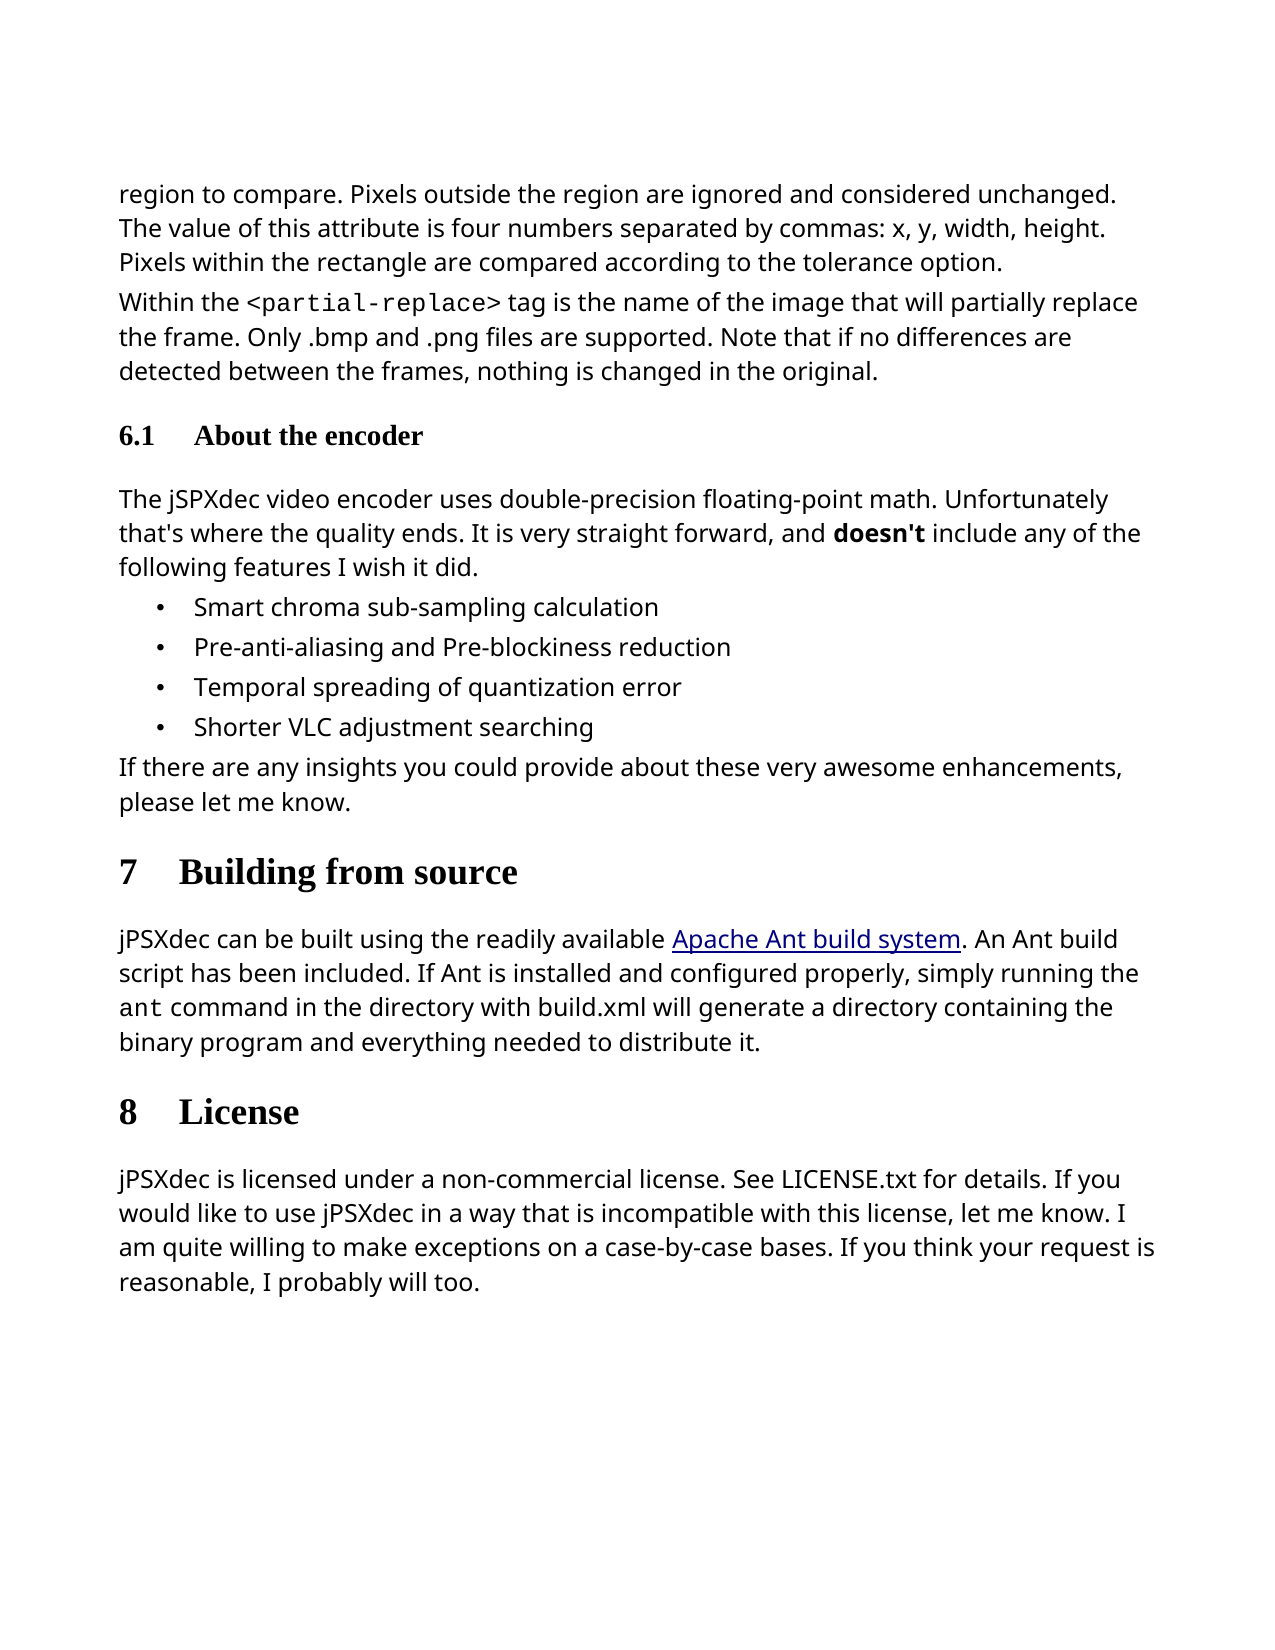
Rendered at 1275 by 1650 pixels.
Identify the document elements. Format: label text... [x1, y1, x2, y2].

text The jSPXdec video encoder uses double-precision floating-point math. Unfortunately that's where the quality ends. It is very straight forward, and doesn't include any of the following features I wish it did. [118, 481, 1156, 584]
subtitle Building from source [118, 849, 1156, 892]
text If there are any insights you could provide about these very awesome enhancements, please let me know. [118, 750, 1156, 818]
text jPSXdec is licensed under a non-commercial license. See LICENSE.txt for details. If you would like to use jPSXdec in a way that is incompatible with this license, let me know. I am quite willing to make exceptions on a case-by-case bases. If you think your request is reasonable, I probably will too. [118, 1162, 1156, 1298]
list Pre-anti-aliasing and Pre-blockiness reduction [156, 630, 1156, 664]
list Shorter VLC adjustment searching [156, 710, 1156, 744]
subtitle About the encoder [118, 418, 1156, 452]
list Smart chroma sub-sampling calculation [156, 590, 1156, 624]
text Within the <partial-replace> tag is the name of the image that will partially replace the frame. Only .bmp and .png files are supported. Note that if no differences are detected between the frames, nothing is changed in the original. [118, 285, 1156, 387]
text jPSXdec can be built using the readily available Apache Ant build system. An Ant build script has been included. If Ant is installed and configured properly, simply running the ant command in the directory with build.xml will generate a directory containing the binary program and everything needed to distribute it. [118, 922, 1156, 1058]
text region to compare. Pixels outside the region are ignored and considered unchanged. The value of this attribute is four numbers separated by commas: x, y, width, height. Pixels within the rectangle are compared according to the tolerance option. [118, 177, 1156, 279]
list Temporal spreading of quantization error [156, 670, 1156, 704]
subtitle License [118, 1089, 1156, 1132]
